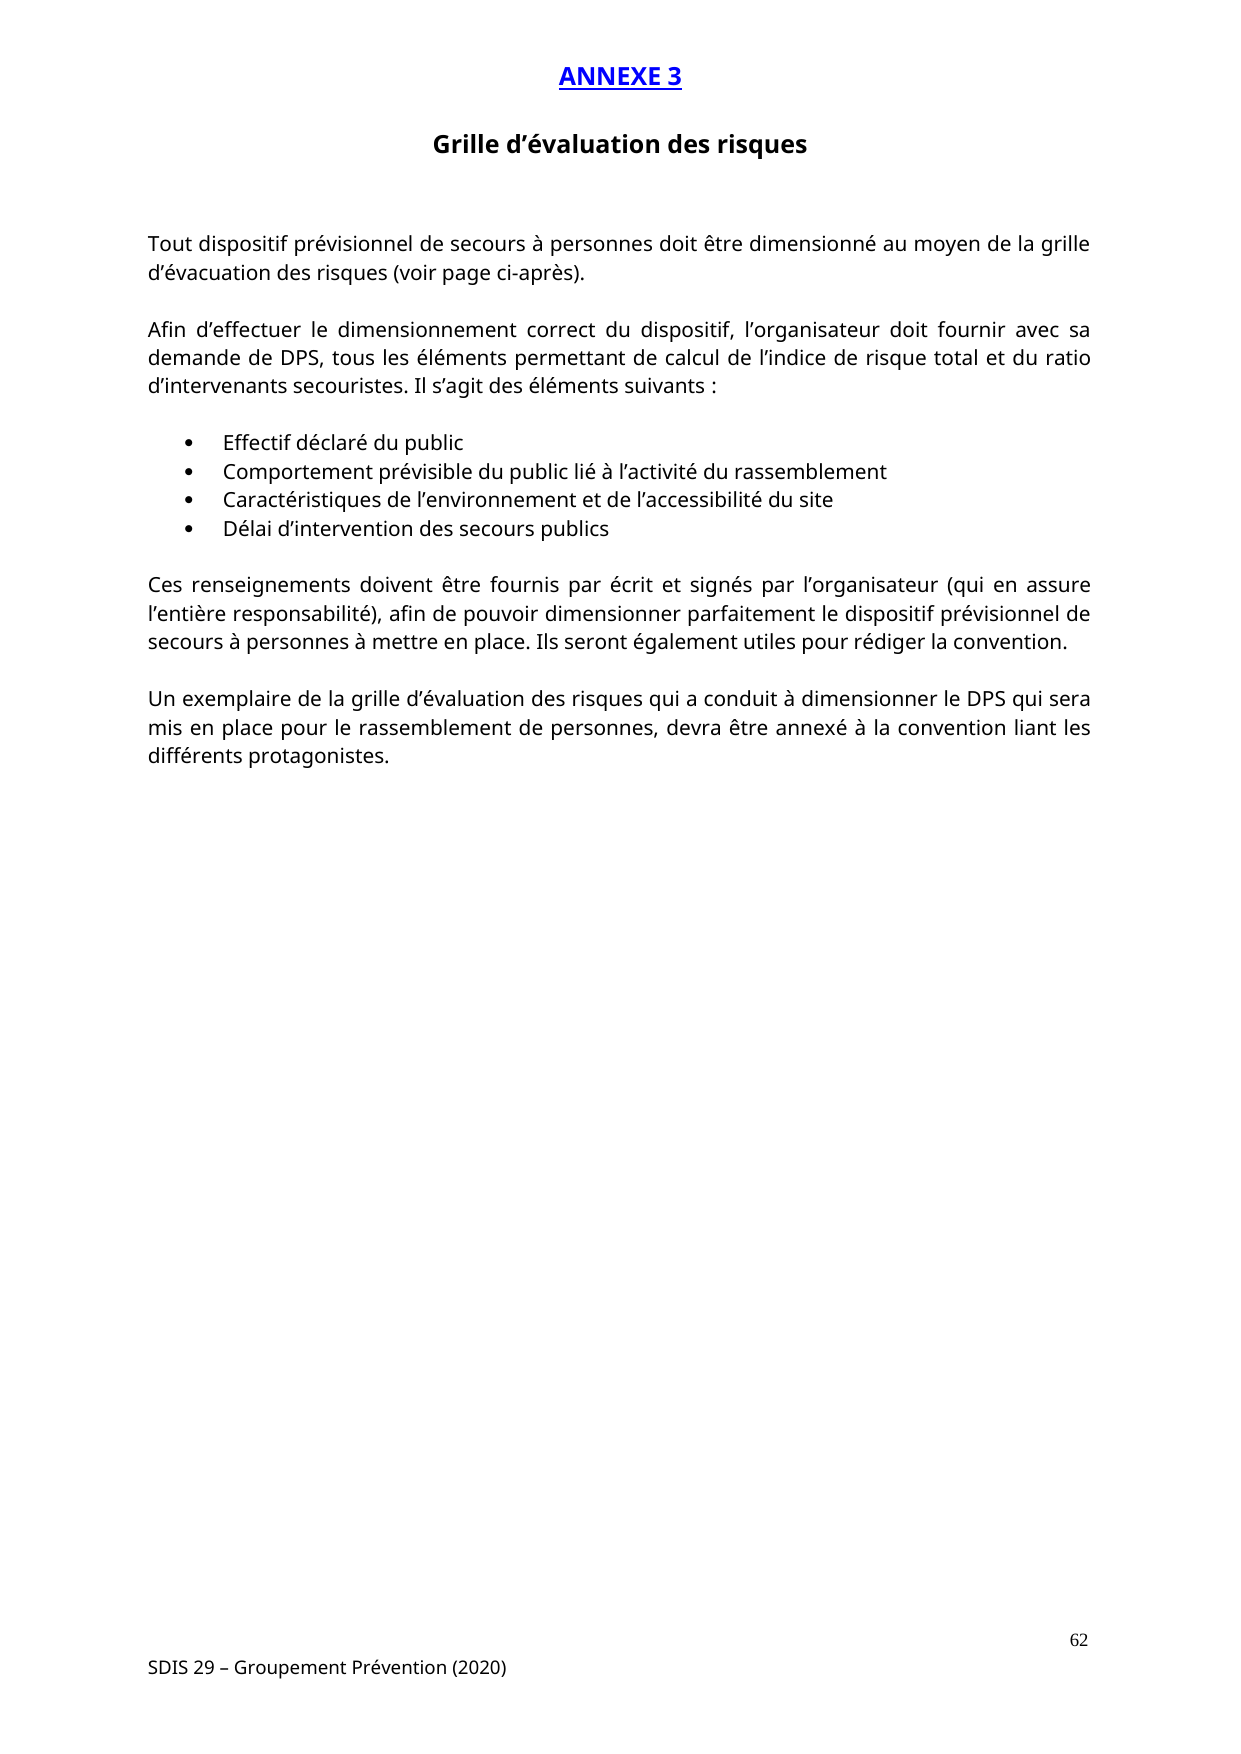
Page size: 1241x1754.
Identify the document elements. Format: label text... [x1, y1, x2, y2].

text Afin d’effectuer le dimensionnement correct du dispositif, l’organisateur doit fournir avec sa demande de DPS, tous les éléments permettant de calcul de l’indice de risque total et du ratio d’intervenants secouristes. Il s’agit des éléments suivants : [148, 315, 1092, 400]
list Comportement prévisible du public lié à l’activité du rassemblement [185, 457, 1092, 485]
text Ces renseignements doivent être fournis par écrit et signés par l’organisateur (qui en assure l’entière responsabilité), afin de pouvoir dimensionner parfaitement le dispositif prévisionnel de secours à personnes à mettre en place. Ils seront également utiles pour rédiger la convention. [148, 571, 1092, 656]
text Tout dispositif prévisionnel de secours à personnes doit être dimensionné au moyen de la grille d’évacuation des risques (voir page ci-après). [148, 229, 1092, 286]
text Un exemplaire de la grille d’évaluation des risques qui a conduit à dimensionner le DPS qui sera mis en place pour le rassemblement de personnes, devra être annexé à la convention liant les différents protagonistes. [148, 684, 1092, 770]
text ANNEXE 3 [148, 59, 1092, 93]
text Grille d’évaluation des risques [148, 127, 1092, 161]
list Caractéristiques de l’environnement et de l’accessibilité du site [185, 485, 1092, 514]
list Délai d’intervention des secours publics [185, 514, 1092, 542]
list Effectif déclaré du public [185, 428, 1092, 457]
